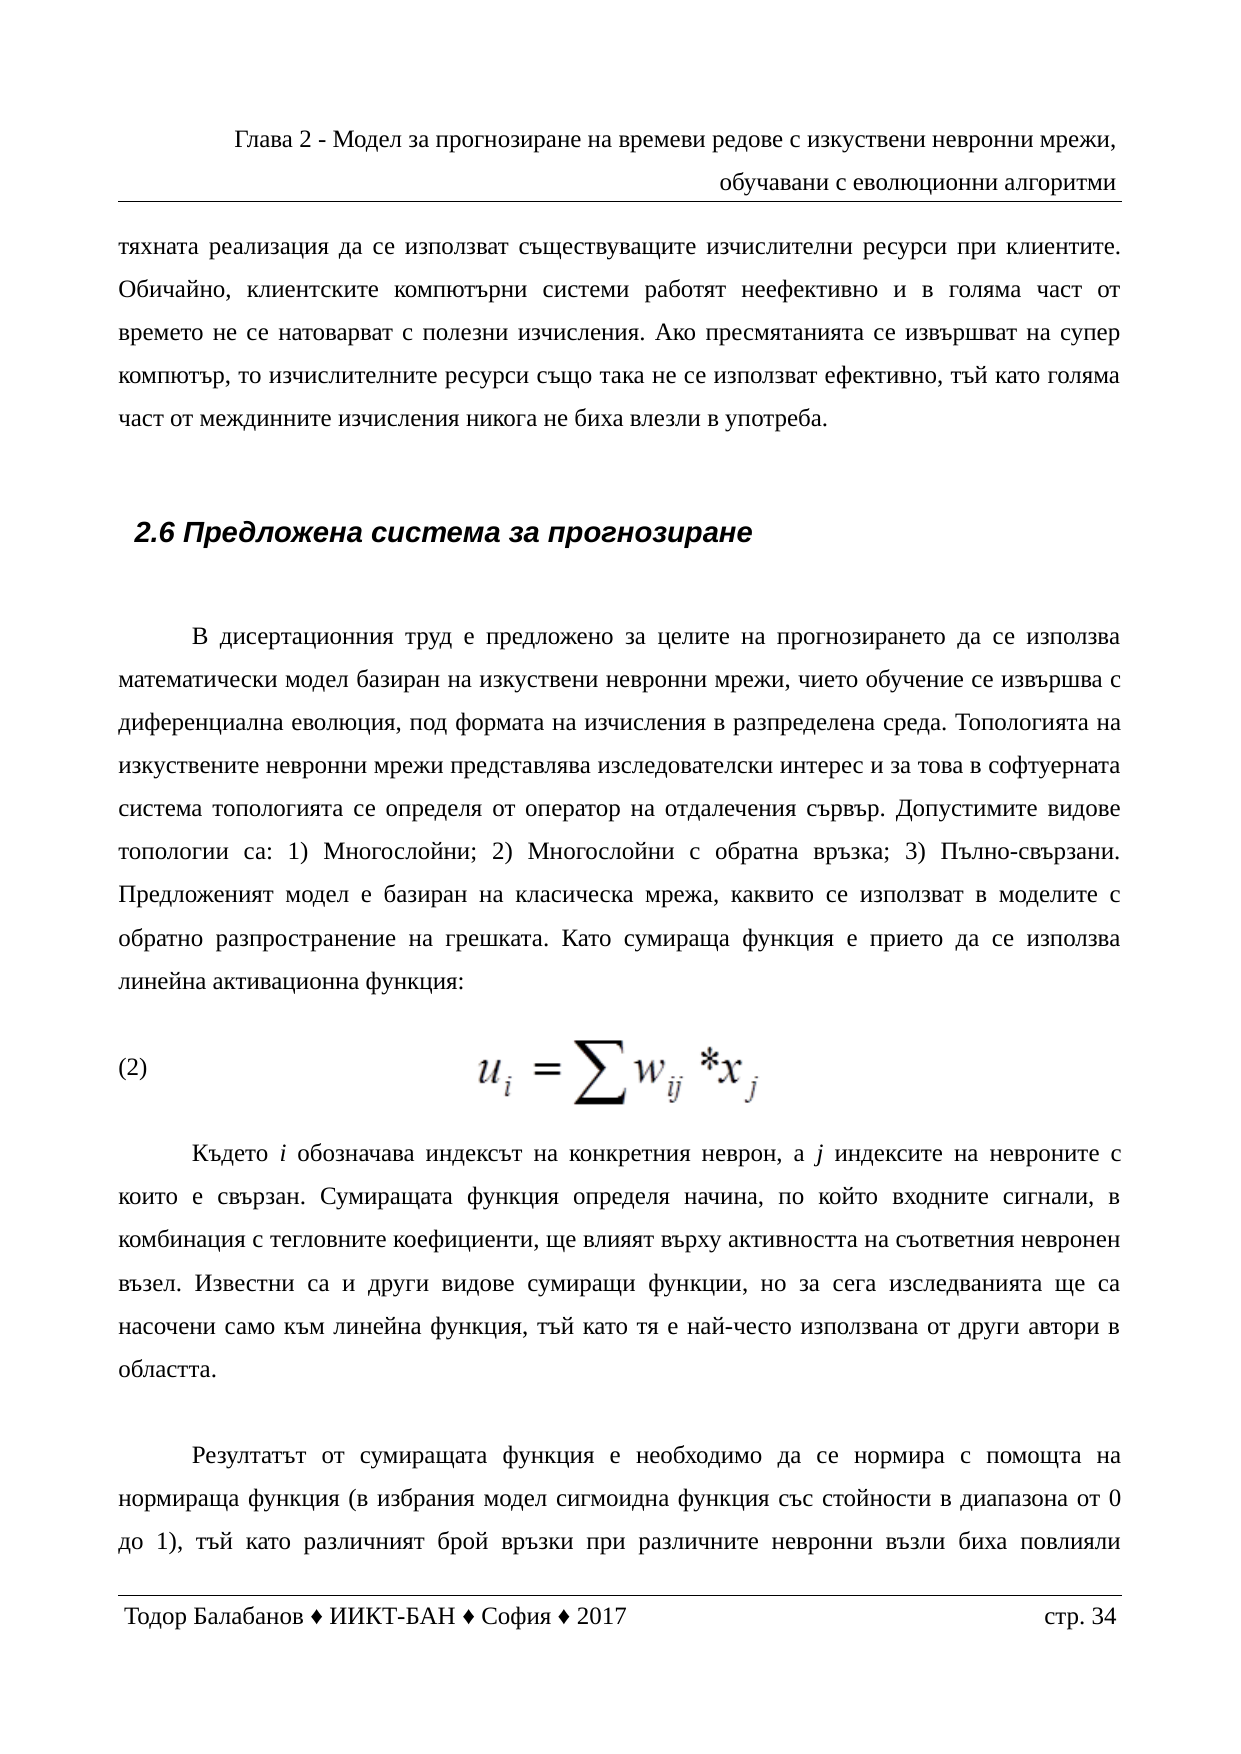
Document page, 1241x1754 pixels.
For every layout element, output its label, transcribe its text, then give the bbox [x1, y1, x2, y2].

text (2) [118, 1052, 471, 1081]
text Резултатът от сумиращата функция е необходимо да се нормира с помощта на нормираща функция (в избрания модел сигмоидна функция със стойности в диапазона от 0 до 1), тъй като различният брой връзки при различните невронни възли биха повлияли [118, 1440, 1122, 1555]
subtitle 2.6 Предложена система за прогнозиране [118, 515, 1122, 548]
text Където i обозначава индексът на конкретния неврон, а j индексите на невроните с които е свързан. Сумиращата функция определя начина, по който входните сигнали, в комбинация с тегловните коефициенти, ще влияят върху активността на съответния невронен възел. Известни са и други видове сумиращи функции, но за сега изследванията ще са насочени само към линейна функция, тъй като тя е най-често използвана от други автори в областта. [118, 1138, 1122, 1383]
text [769, 1052, 1122, 1081]
text тяхната реализация да се използват съществуващите изчислителни ресурси при клиентите. Обичайно, клиентските компютърни системи работят неефективно и в голяма част от времето не се натоварват с полезни изчисления. Ако пресмятанията се извършват на супер компютър, то изчислителните ресурси също така не се използват ефективно, тъй като голяма част от междинните изчисления никога не биха влезли в употреба. [118, 231, 1122, 432]
text В дисертационния труд е предложено за целите на прогнозирането да се използва математически модел базиран на изкуствени невронни мрежи, чието обучение се извършва с диференциална еволюция, под формата на изчисления в разпределена среда. Топологията на изкуствените невронни мрежи представлява изследователски интерес и за това в софтуерната система топологията се определя от оператор на отдалечения сървър. Допустимите видове топологии са: 1) Многослойни; 2) Многослойни с обратна връзка; 3) Пълно-свързани. Предложеният модел е базиран на класическа мрежа, каквито се използват в моделите с обратно разпространение на грешката. Като сумираща функция е прието да се използва линейна активационна функция: [118, 621, 1122, 994]
